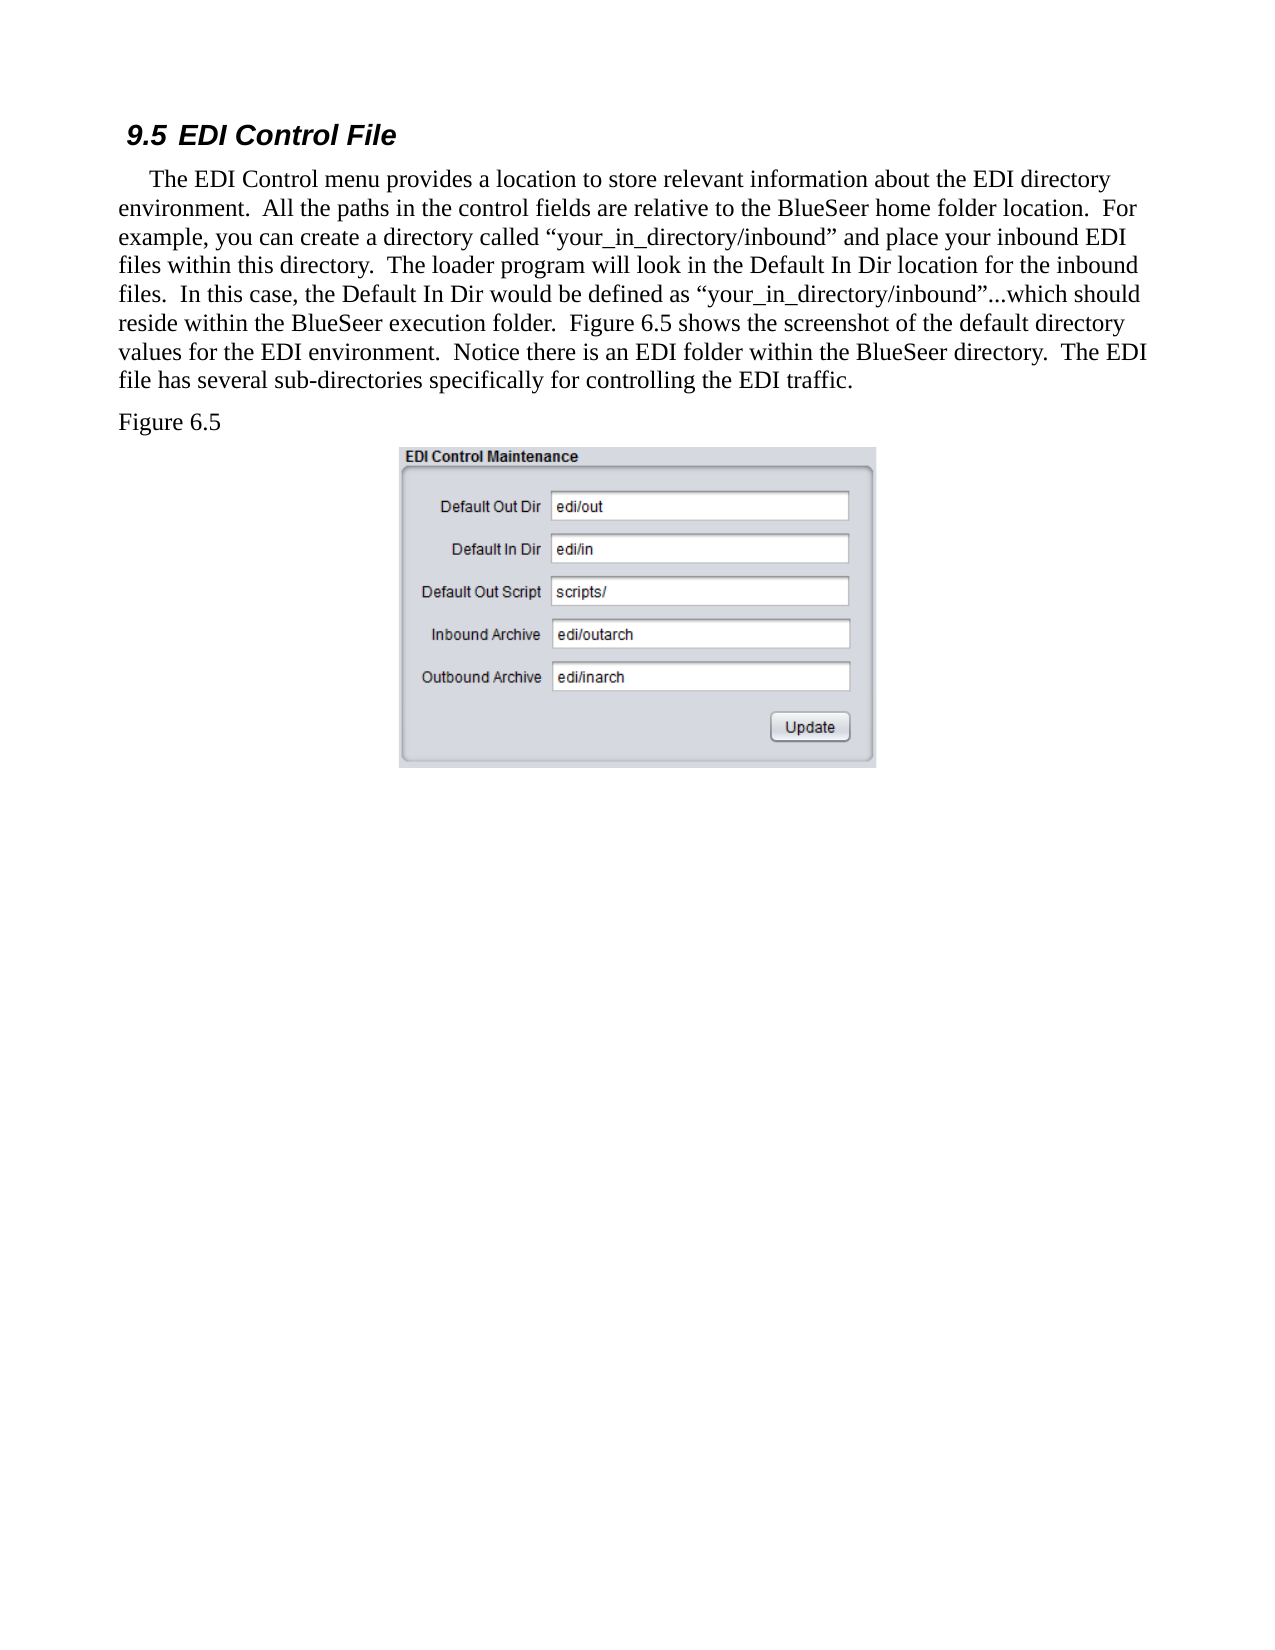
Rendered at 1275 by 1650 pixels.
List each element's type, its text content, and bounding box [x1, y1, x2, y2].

text The EDI Control menu provides a location to store relevant information about the EDI directory environment. All the paths in the control fields are relative to the BlueSeer home folder location. For example, you can create a directory called “your_in_directory/inbound” and place your inbound EDI files within this directory. The loader program will look in the Default In Dir location for the inbound files. In this case, the Default In Dir would be defined as “your_in_directory/inbound”...which should reside within the BlueSeer execution folder. Figure 6.5 shows the screenshot of the default directory values for the EDI environment. Notice there is an EDI folder within the BlueSeer directory. The EDI file has several sub-directories specifically for controlling the EDI traffic. [118, 164, 1157, 394]
subtitle EDI Control File [118, 118, 1157, 152]
picture [398, 447, 877, 768]
text Figure 6.5 [118, 407, 1157, 435]
